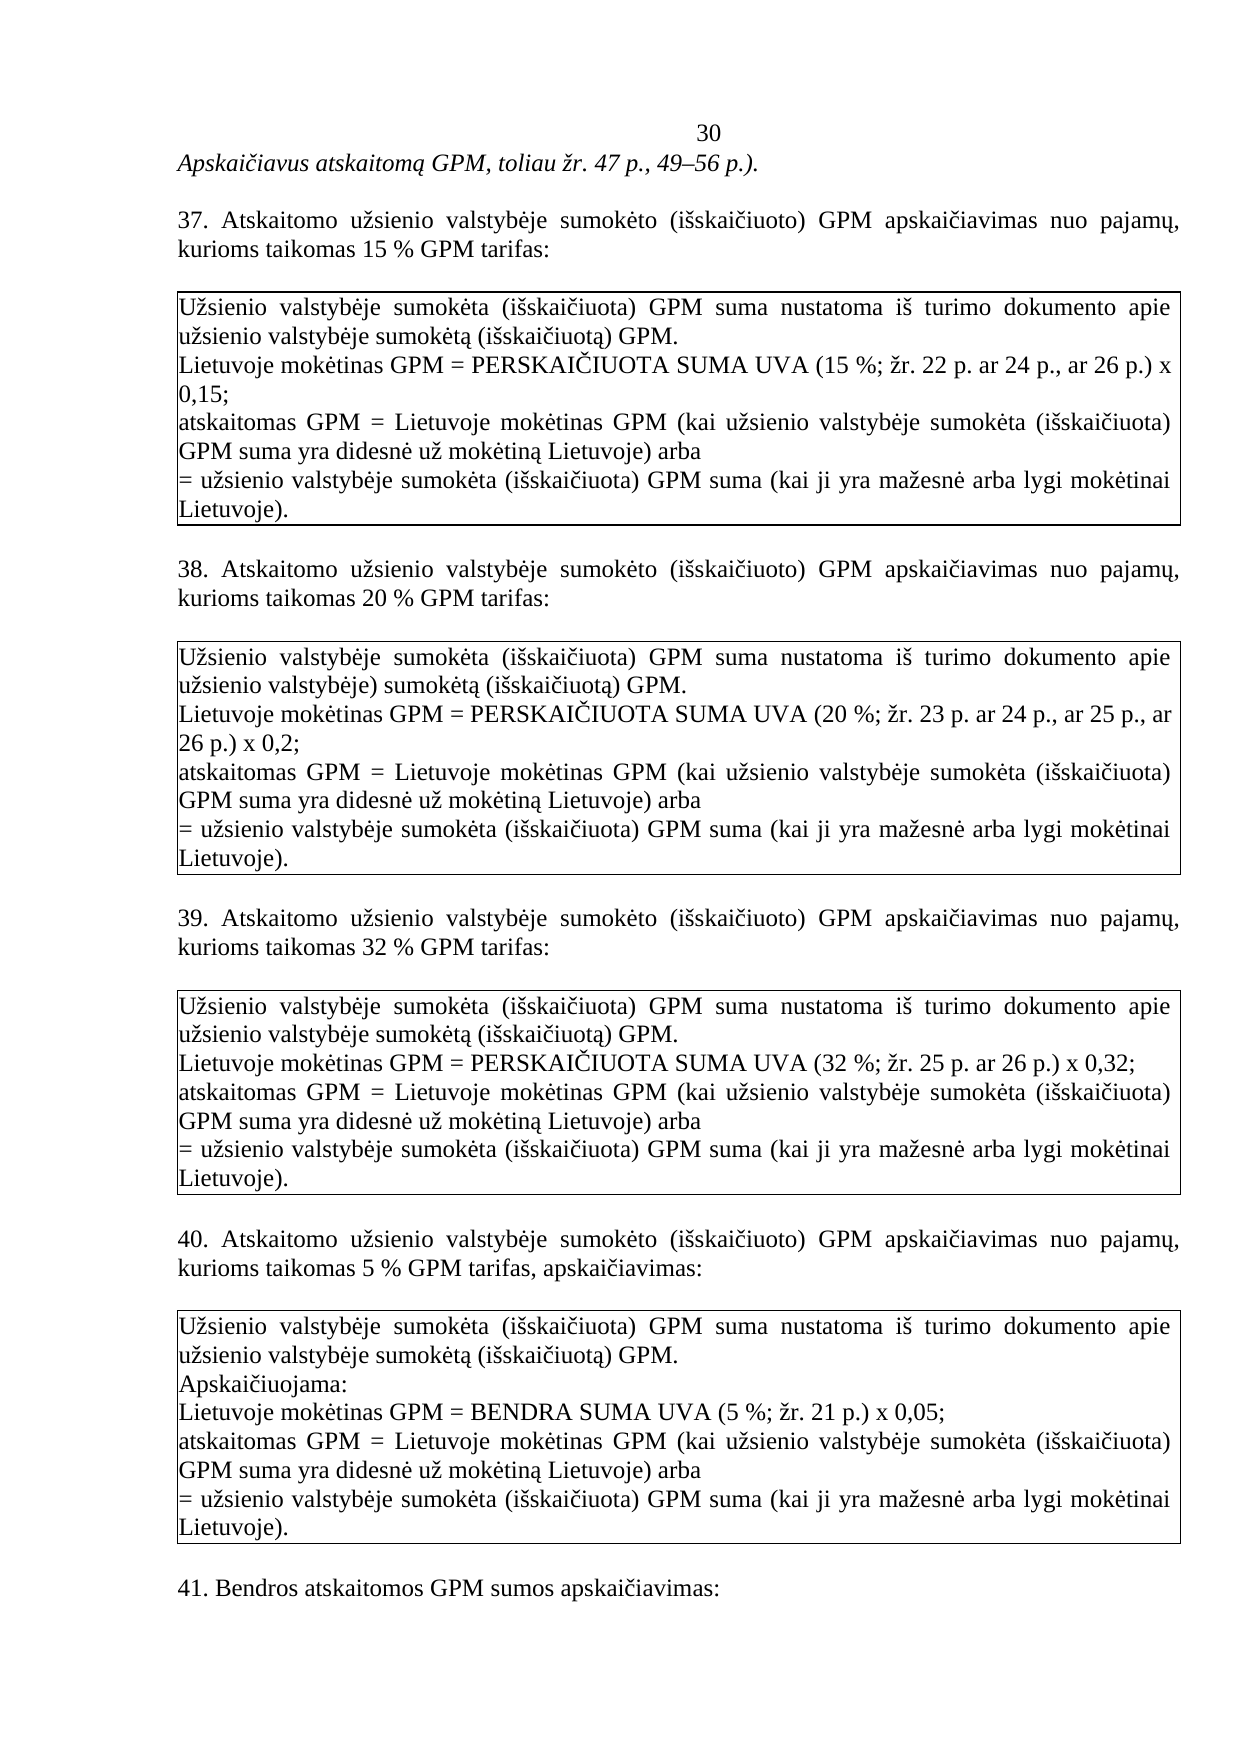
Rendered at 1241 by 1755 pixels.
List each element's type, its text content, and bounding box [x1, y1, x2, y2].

text = užsienio valstybėje sumokėta (išskaičiuota) GPM suma (kai ji yra mažesnė arba lygi mokėtinai Lietuvoje). [178, 813, 1180, 874]
text Lietuvoje mokėtinas GPM = BENDRA SUMA UVA (5 %; žr. 21 p.) x 0,05; [178, 1396, 1180, 1425]
text = užsienio valstybėje sumokėta (išskaičiuota) GPM suma (kai ji yra mažesnė arba lygi mokėtinai Lietuvoje). [178, 464, 1180, 524]
text atskaitomas GPM = Lietuvoje mokėtinas GPM (kai užsienio valstybėje sumokėta (išskaičiuota) GPM suma yra didesnė už mokėtiną Lietuvoje) arba [178, 406, 1180, 464]
text = užsienio valstybėje sumokėta (išskaičiuota) GPM suma (kai ji yra mažesnė arba lygi mokėtinai Lietuvoje). [178, 1483, 1180, 1543]
text Lietuvoje mokėtinas GPM = PERSKAIČIUOTA SUMA UVA (15 %; žr. 22 p. ar 24 p., ar 26 p.) x 0,15; [178, 349, 1180, 406]
text 41. Bendros atskaitomos GPM sumos apskaičiavimas: [177, 1573, 1181, 1602]
text atskaitomas GPM = Lietuvoje mokėtinas GPM (kai užsienio valstybėje sumokėta (išskaičiuota) GPM suma yra didesnė už mokėtiną Lietuvoje) arba [178, 1425, 1180, 1483]
text 38. Atskaitomo užsienio valstybėje sumokėto (išskaičiuoto) GPM apskaičiavimas nuo pajamų, kurioms taikomas 20 % GPM tarifas: [177, 554, 1181, 612]
text Užsienio valstybėje sumokėta (išskaičiuota) GPM suma nustatoma iš turimo dokumento apie užsienio valstybėje sumokėtą (išskaičiuotą) GPM. [178, 293, 1180, 349]
text Užsienio valstybėje sumokėta (išskaičiuota) GPM suma nustatoma iš turimo dokumento apie užsienio valstybėje) sumokėtą (išskaičiuotą) GPM. [178, 642, 1180, 698]
text atskaitomas GPM = Lietuvoje mokėtinas GPM (kai užsienio valstybėje sumokėta (išskaičiuota) GPM suma yra didesnė už mokėtiną Lietuvoje) arba [178, 1076, 1180, 1133]
text Užsienio valstybėje sumokėta (išskaičiuota) GPM suma nustatoma iš turimo dokumento apie užsienio valstybėje sumokėtą (išskaičiuotą) GPM. [178, 991, 1180, 1047]
text 37. Atskaitomo užsienio valstybėje sumokėto (išskaičiuoto) GPM apskaičiavimas nuo pajamų, kurioms taikomas 15 % GPM tarifas: [177, 205, 1181, 263]
text Užsienio valstybėje sumokėta (išskaičiuota) GPM suma nustatoma iš turimo dokumento apie užsienio valstybėje sumokėtą (išskaičiuotą) GPM. [178, 1311, 1180, 1368]
text 40. Atskaitomo užsienio valstybėje sumokėto (išskaičiuoto) GPM apskaičiavimas nuo pajamų, kurioms taikomas 5 % GPM tarifas, apskaičiavimas: [177, 1224, 1181, 1281]
text Lietuvoje mokėtinas GPM = PERSKAIČIUOTA SUMA UVA (32 %; žr. 25 p. ar 26 p.) x 0,32; [178, 1047, 1180, 1076]
text 39. Atskaitomo užsienio valstybėje sumokėto (išskaičiuoto) GPM apskaičiavimas nuo pajamų, kurioms taikomas 32 % GPM tarifas: [177, 903, 1181, 961]
text = užsienio valstybėje sumokėta (išskaičiuota) GPM suma (kai ji yra mažesnė arba lygi mokėtinai Lietuvoje). [178, 1133, 1180, 1194]
text Lietuvoje mokėtinas GPM = PERSKAIČIUOTA SUMA UVA (20 %; žr. 23 p. ar 24 p., ar 25 p., ar 26 p.) x 0,2; [178, 698, 1180, 756]
text Apskaičiavus atskaitomą GPM, toliau žr. 47 p., 49–56 p.). [177, 148, 1181, 176]
text Apskaičiuojama: [178, 1368, 1180, 1396]
text atskaitomas GPM = Lietuvoje mokėtinas GPM (kai užsienio valstybėje sumokėta (išskaičiuota) GPM suma yra didesnė už mokėtiną Lietuvoje) arba [178, 756, 1180, 813]
